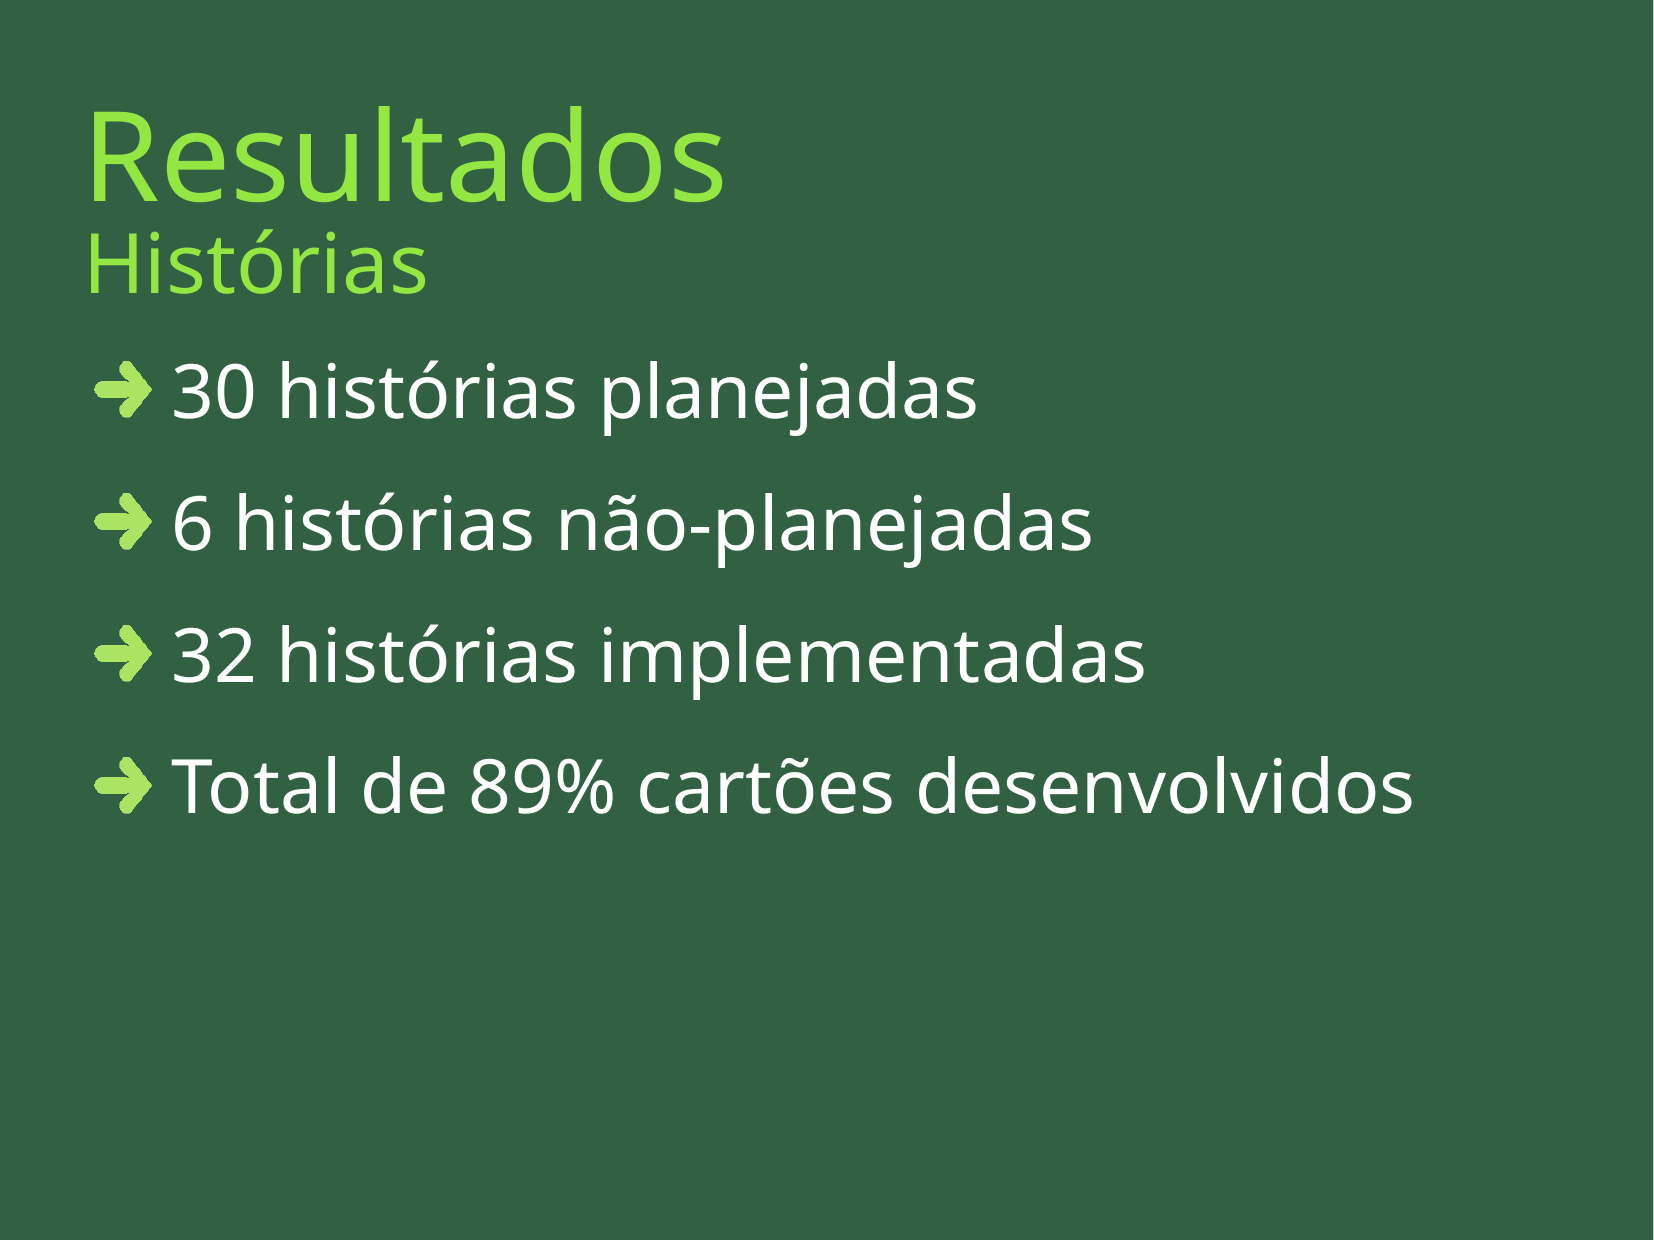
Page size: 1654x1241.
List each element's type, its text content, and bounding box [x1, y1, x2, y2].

list 30 histórias planejadas 6 histórias não-planejadas 32 histórias implementadas Total de 89% cartões desenvolvidos [76, 338, 1566, 1034]
title Resultados [82, 49, 1571, 257]
title Histórias [83, 183, 1572, 340]
